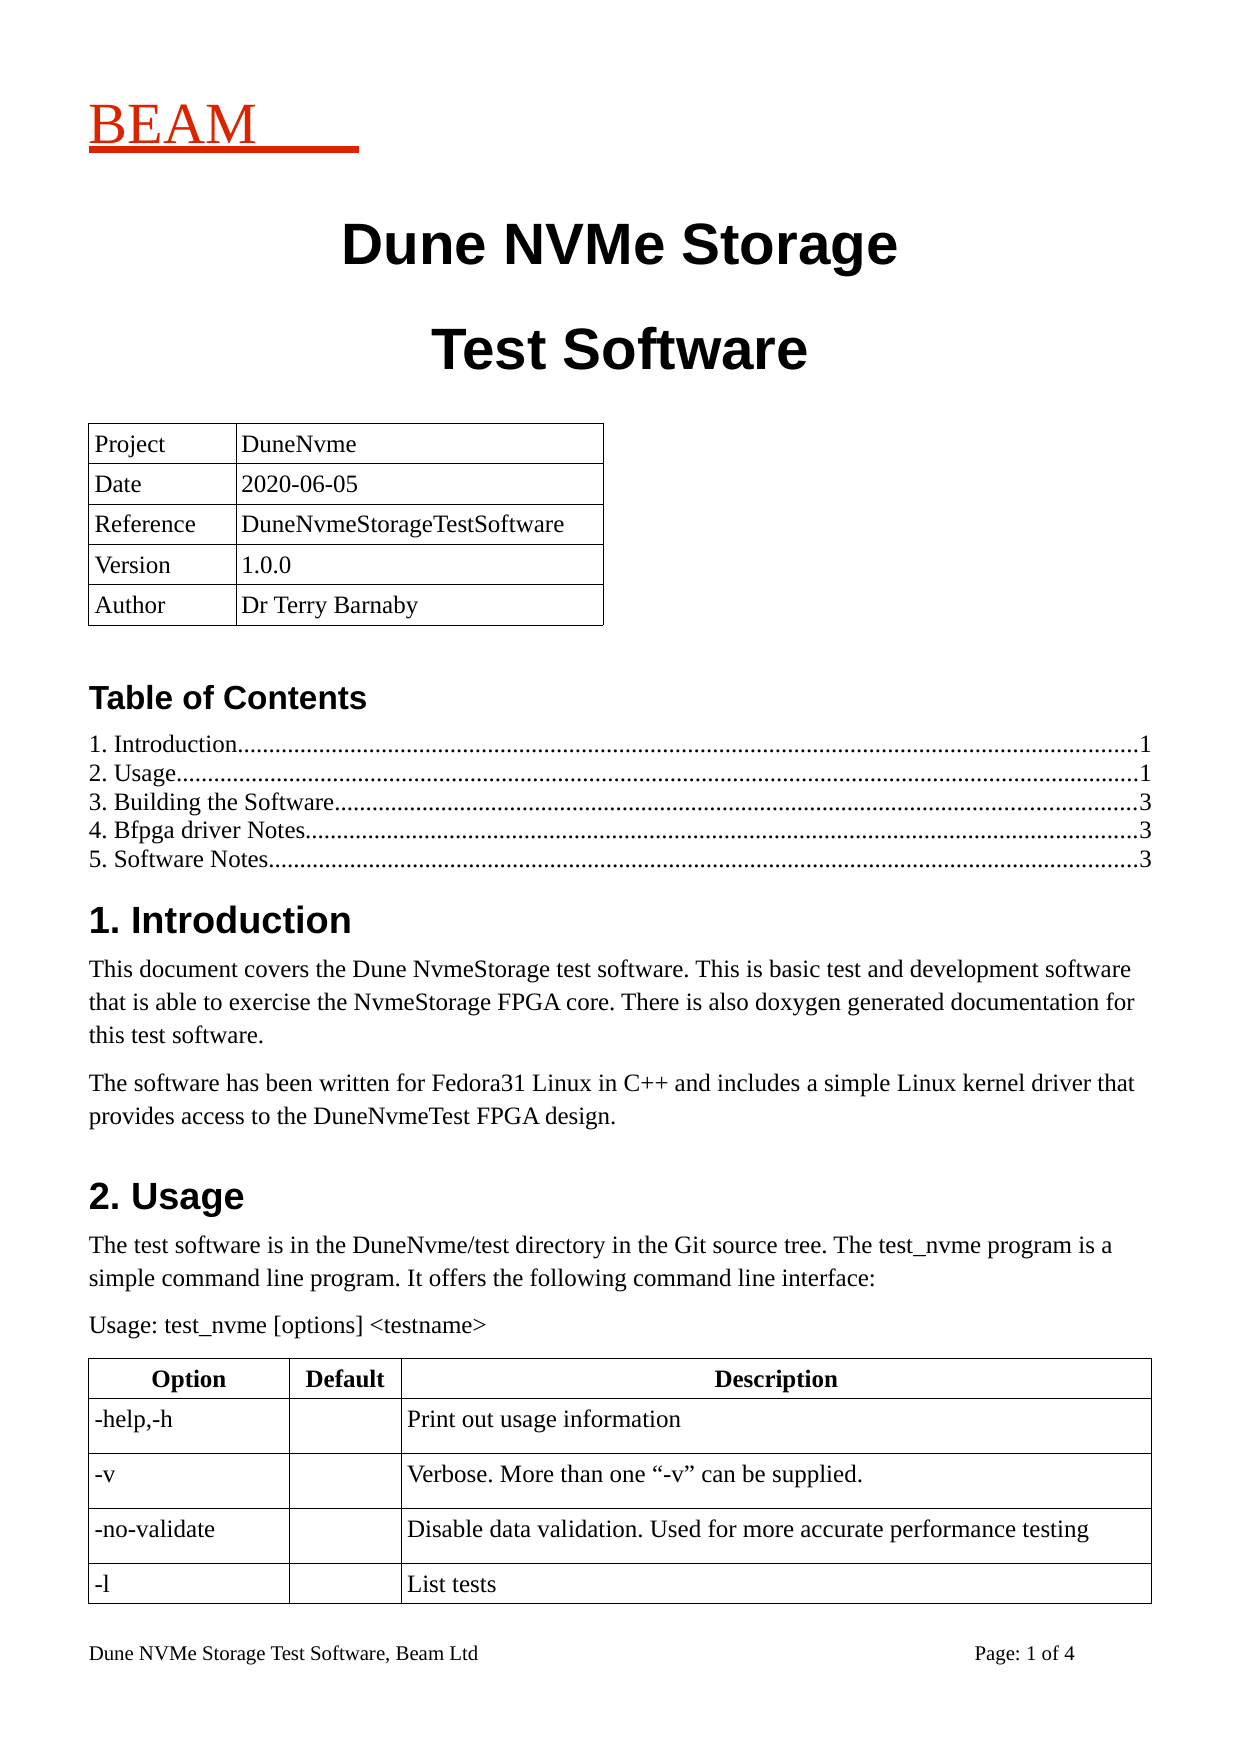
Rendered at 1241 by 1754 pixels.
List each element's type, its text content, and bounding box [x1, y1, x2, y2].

text This document covers the Dune NvmeStorage test software. This is basic test and development software that is able to exercise the NvmeStorage FPGA core. There is also doxygen generated documentation for this test software. [88, 954, 1152, 1049]
text 1. Introduction 1 [88, 729, 1152, 758]
table_cell 2020-06-05 [237, 464, 603, 504]
table_header Option [89, 1359, 289, 1398]
title Dune NVMe Storage [88, 210, 1152, 277]
subtitle Table of Contents [88, 678, 1152, 717]
subtitle Usage [88, 1173, 1152, 1217]
table_cell -l [89, 1564, 289, 1603]
table_header Description [402, 1359, 1151, 1398]
table_cell Author [89, 585, 236, 624]
table_header Project [89, 424, 236, 463]
table_header Default [290, 1359, 401, 1398]
table_header DuneNvme [237, 424, 603, 463]
text The test software is in the DuneNvme/test directory in the Git source tree. The test_nvme program is a simple command line program. It offers the following command line interface: [88, 1230, 1152, 1291]
table_cell Disable data validation. Used for more accurate performance testing [402, 1509, 1151, 1563]
table_cell [290, 1509, 401, 1563]
title Test Software [88, 315, 1152, 382]
table_cell Dr Terry Barnaby [237, 585, 603, 624]
table_cell -v [89, 1454, 289, 1508]
table_cell -no-validate [89, 1509, 289, 1563]
subtitle Introduction [88, 898, 1152, 942]
table_cell -help,-h [89, 1399, 289, 1453]
table_cell Verbose. More than one “-v” can be supplied. [402, 1454, 1151, 1508]
table_cell Version [89, 545, 236, 584]
table_cell DuneNvmeStorageTestSoftware [237, 505, 603, 544]
text 4. Bfpga driver Notes 3 [88, 816, 1152, 844]
table_cell [290, 1454, 401, 1508]
table_cell 1.0.0 [237, 545, 603, 584]
text 5. Software Notes 3 [88, 844, 1152, 873]
table_cell Reference [89, 505, 236, 544]
table_cell [290, 1399, 401, 1453]
text Usage: test_nvme [options] <testname> [88, 1310, 1152, 1339]
text 3. Building the Software 3 [88, 787, 1152, 816]
table_cell Print out usage information [402, 1399, 1151, 1453]
table_cell Date [89, 464, 236, 504]
table_cell List tests [402, 1564, 1151, 1603]
table_cell [290, 1564, 401, 1603]
text The software has been written for Fedora31 Linux in C++ and includes a simple Linux kernel driver that provides access to the DuneNvmeTest FPGA design. [88, 1068, 1152, 1130]
text 2. Usage 1 [88, 758, 1152, 787]
